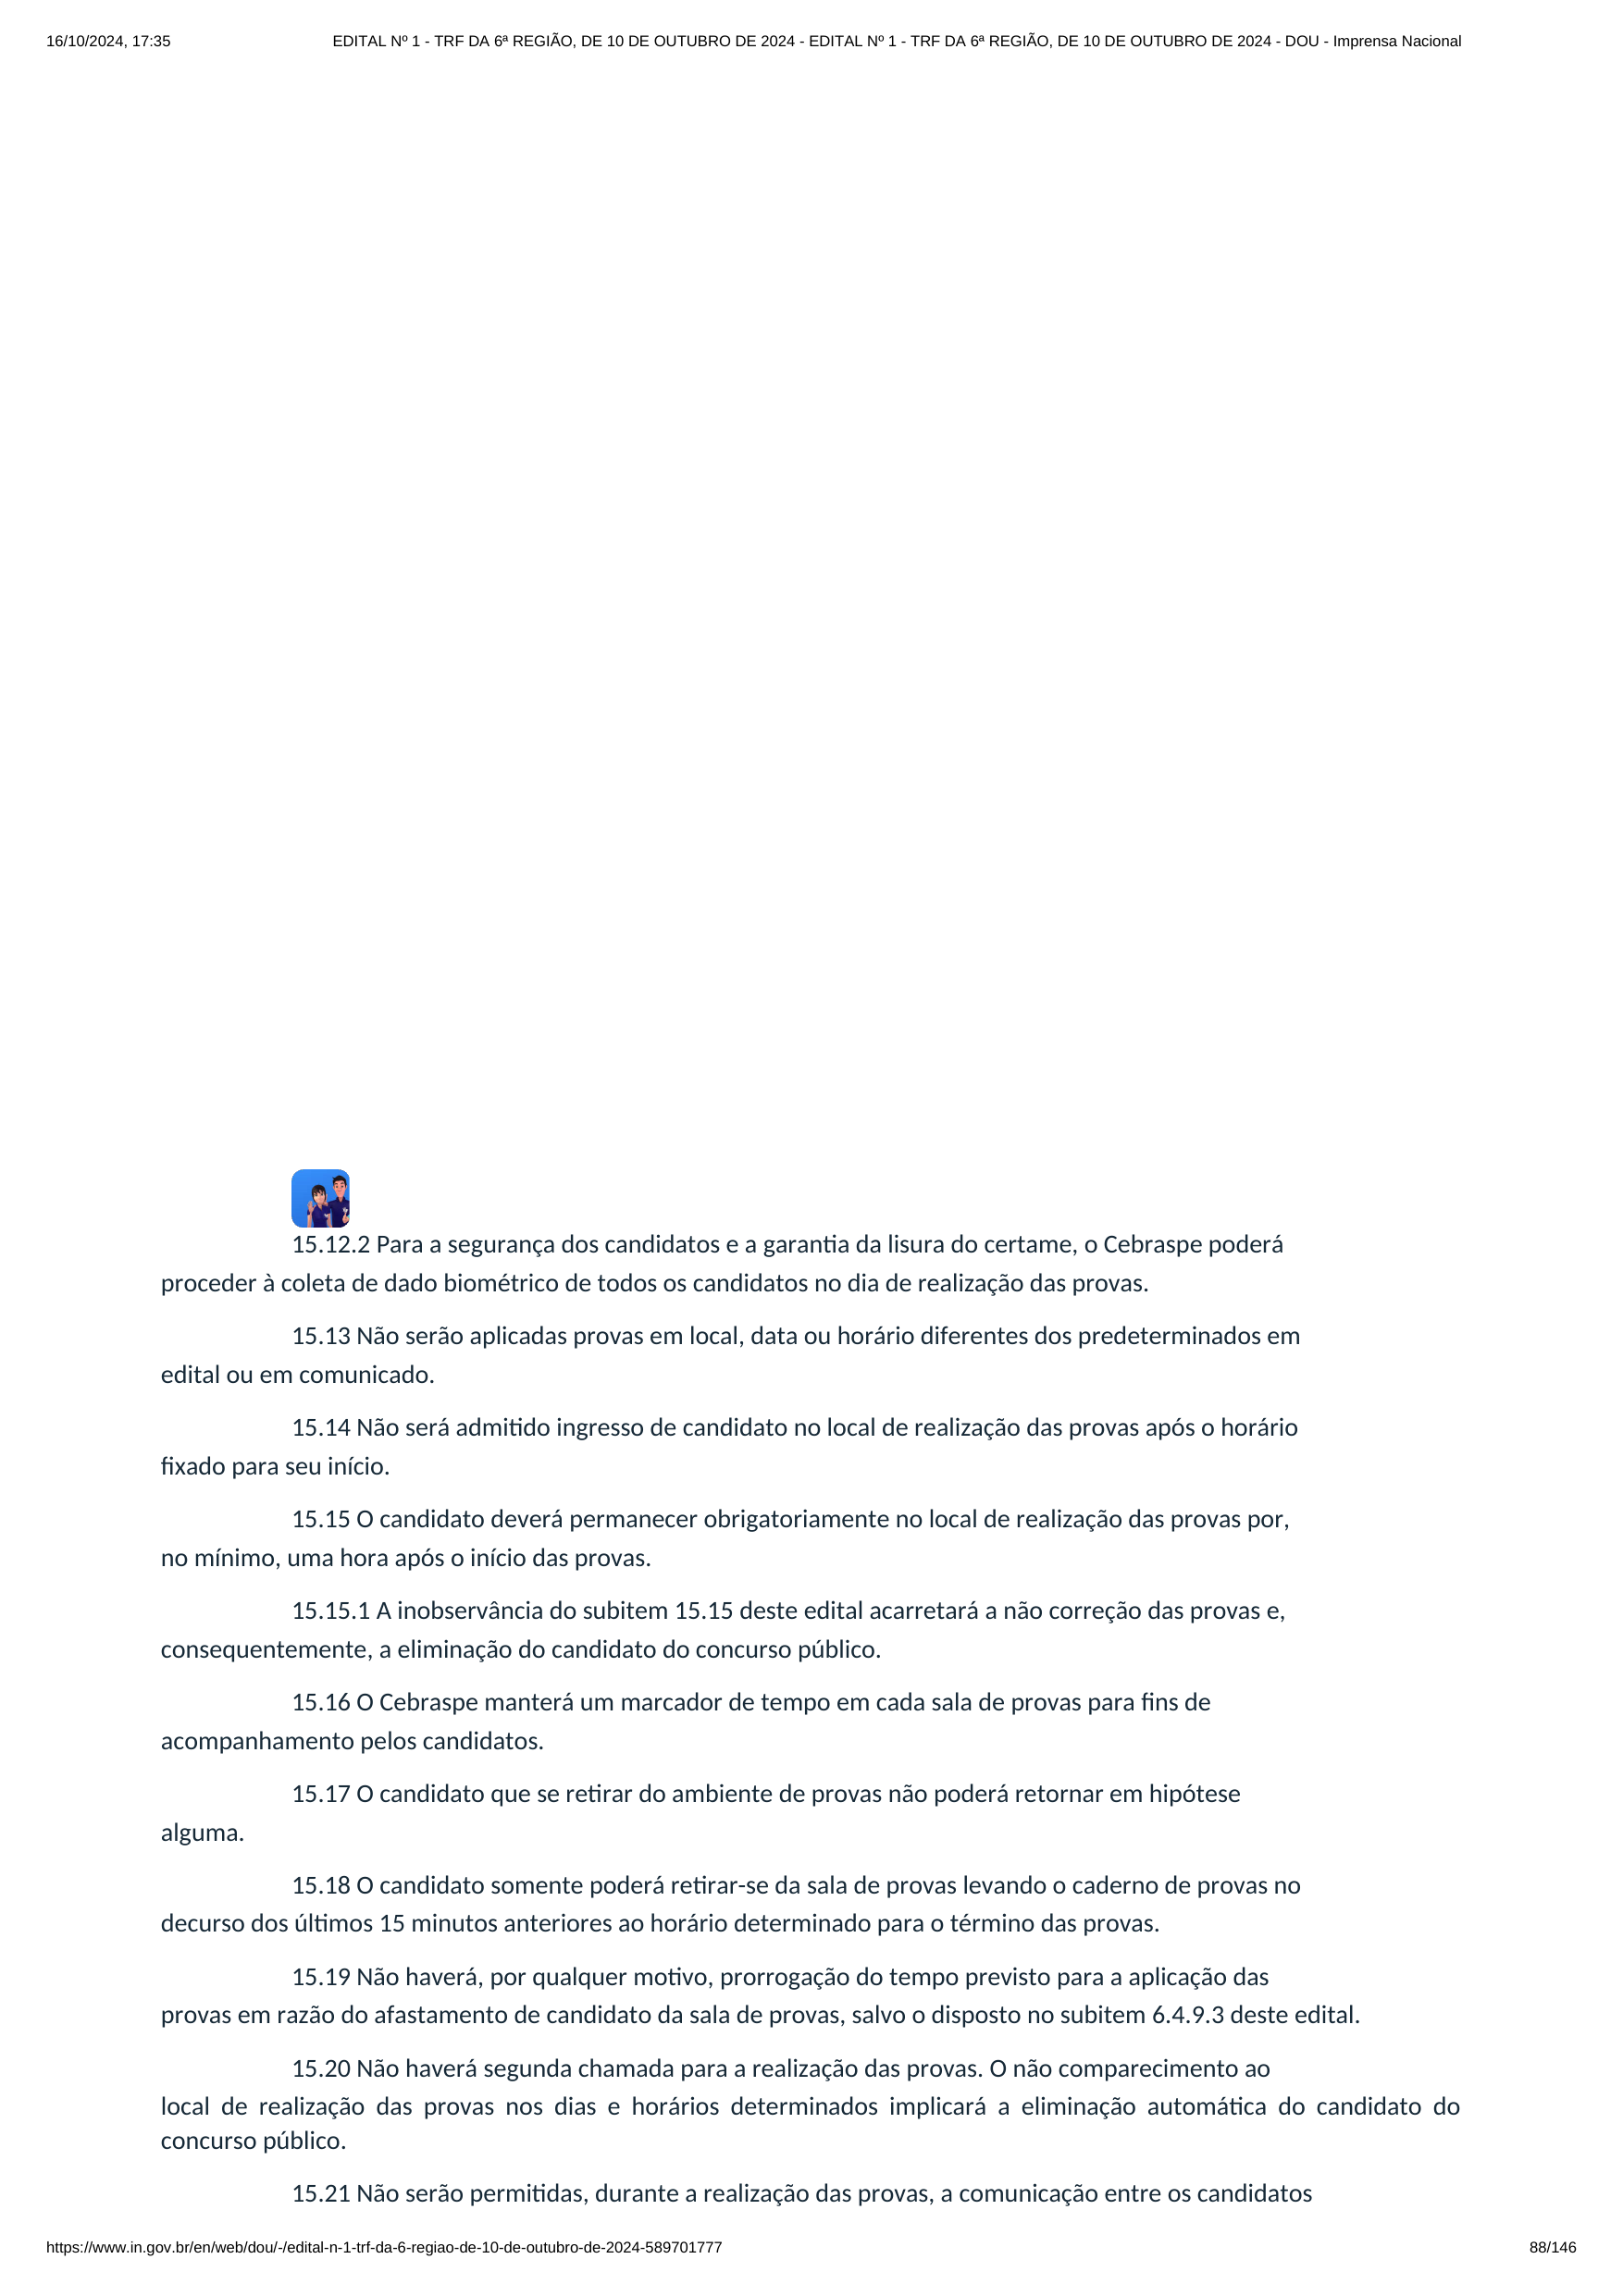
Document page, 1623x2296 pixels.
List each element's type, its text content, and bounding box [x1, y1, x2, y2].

text 15.16 O Cebraspe manterá um marcador de tempo em cada sala de provas para fins de [291, 1685, 1462, 1717]
text consequentemente, a eliminação do candidato do concurso público. [161, 1632, 1462, 1664]
text 15.13 Não serão aplicadas provas em local, data ou horário diferentes dos predeterminados em [291, 1319, 1462, 1351]
text 15.21 Não serão permitidas, durante a realização das provas, a comunicação entre os candidatos [291, 2177, 1462, 2209]
text alguma. [161, 1815, 1462, 1847]
text fixado para seu início. [161, 1450, 1462, 1481]
text acompanhamento pelos candidatos. [161, 1723, 1462, 1756]
text 15.15 O candidato deverá permanecer obrigatoriamente no local de realização das provas por, [291, 1502, 1462, 1534]
text no mínimo, uma hora após o início das provas. [161, 1541, 1462, 1573]
text decurso dos últimos 15 minutos anteriores ao horário determinado para o término das provas. [161, 1907, 1462, 1939]
text 15.12.2 Para a segurança dos candidatos e a garantia da lisura do certame, o Cebraspe poderá [291, 1228, 1462, 1259]
text 15.15.1 A inobservância do subitem 15.15 deste edital acarretará a não correção das provas e, [291, 1594, 1462, 1625]
text local de realização das provas nos dias e horários determinados implicará a eliminação automática do candidato do concurso público. [161, 2090, 1462, 2156]
text 15.14 Não será admitido ingresso de candidato no local de realização das provas após o horário [291, 1411, 1462, 1442]
text 15.20 Não haverá segunda chamada para a realização das provas. O não comparecimento ao [291, 2051, 1462, 2083]
text proceder à coleta de dado biométrico de todos os candidatos no dia de realização das provas. [161, 1266, 1462, 1298]
text provas em razão do afastamento de candidato da sala de provas, salvo o disposto no subitem 6.4.9.3 deste edital. [161, 1998, 1462, 2031]
text 15.19 Não haverá, por qualquer motivo, prorrogação do tempo previsto para a aplicação das [291, 1959, 1462, 1992]
text edital ou em comunicado. [161, 1358, 1462, 1389]
text 15.18 O candidato somente poderá retirar-se da sala de provas levando o caderno de provas no [291, 1868, 1462, 1900]
text 15.17 O candidato que se retirar do ambiente de provas não poderá retornar em hipótese [291, 1777, 1462, 1808]
